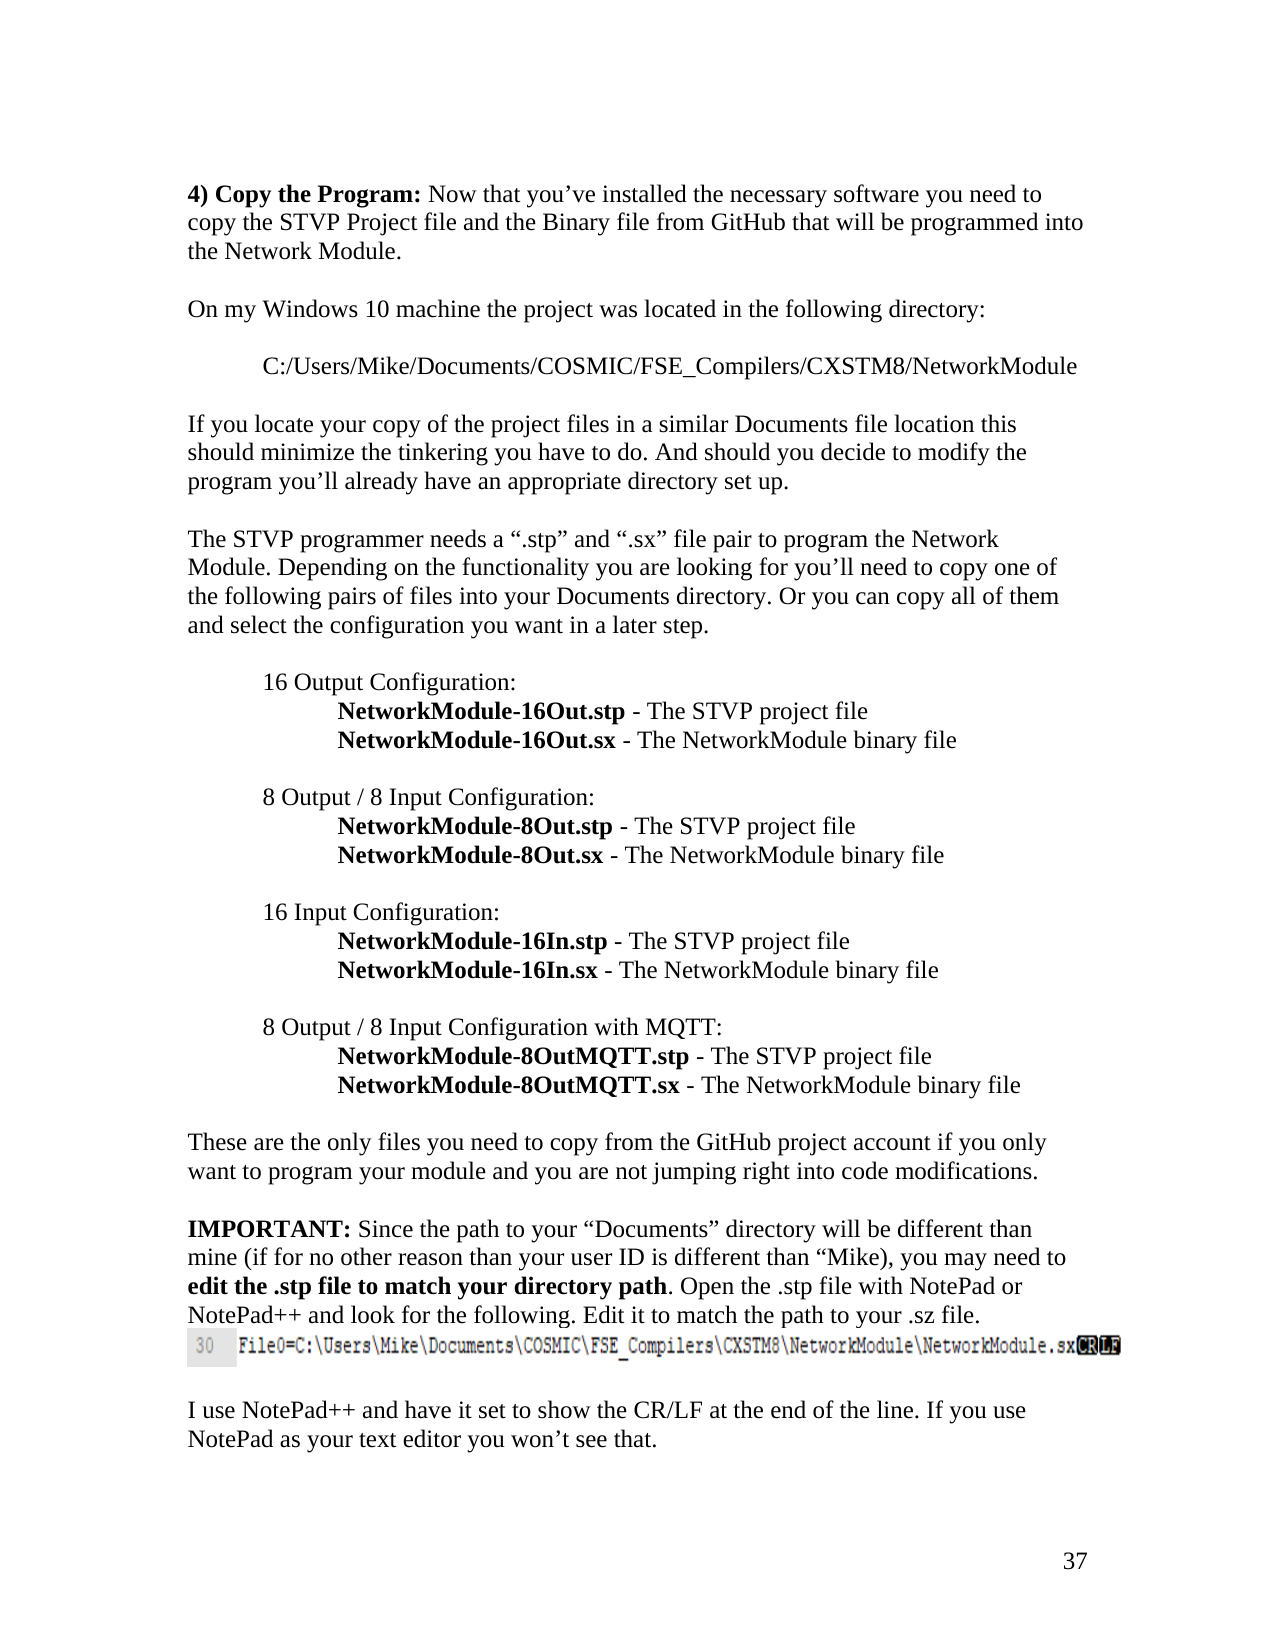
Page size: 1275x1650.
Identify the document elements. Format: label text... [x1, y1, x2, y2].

text NetworkModule-8Out.sx - The NetworkModule binary file [262, 840, 1087, 869]
text IMPORTANT: Since the path to your “Documents” directory will be different than mine (if for no other reason than your user ID is different than “Mike), you may need to edit the .stp file to match your directory path. Open the .stp file with NotePad or NotePad++ and look for the following. Edit it to match the path to your .sz file. [187, 1214, 1087, 1328]
text 16 Input Configuration: [262, 897, 1087, 926]
text If you locate your copy of the project files in a similar Documents file location this should minimize the tinkering you have to do. And should you decide to modify the program you’ll already have an appropriate directory set up. [187, 409, 1087, 495]
text 4) Copy the Program: Now that you’ve installed the necessary software you need to copy the STVP Project file and the Binary file from GitHub that will be programmed into the Network Module. [187, 179, 1087, 265]
text C:/Users/Mike/Documents/COSMIC/FSE_Compilers/CXSTM8/NetworkModule [262, 351, 1087, 380]
text NetworkModule-16Out.stp - The STVP project file [262, 696, 1087, 725]
text NetworkModule-16Out.sx - The NetworkModule binary file [262, 725, 1087, 754]
text The STVP programmer needs a “.stp” and “.sx” file pair to program the Network Module. Depending on the functionality you are looking for you’ll need to copy one of the following pairs of files into your Documents directory. Or you can copy all of them and select the configuration you want in a later step. [187, 524, 1087, 639]
text On my Windows 10 machine the project was located in the following directory: [187, 294, 1087, 322]
text NetworkModule-8OutMQTT.stp - The STVP project file [262, 1041, 1087, 1070]
text NetworkModule-16In.stp - The STVP project file [262, 926, 1087, 955]
text NetworkModule-8OutMQTT.sx - The NetworkModule binary file [262, 1070, 1087, 1099]
text NetworkModule-8Out.stp - The STVP project file [262, 811, 1087, 840]
picture [187, 1328, 1135, 1367]
text 16 Output Configuration: [262, 667, 1087, 696]
text 8 Output / 8 Input Configuration with MQTT: [262, 1012, 1087, 1041]
text NetworkModule-16In.sx - The NetworkModule binary file [262, 955, 1087, 984]
text I use NotePad++ and have it set to show the CR/LF at the end of the line. If you use NotePad as your text editor you won’t see that. [187, 1395, 1087, 1453]
text These are the only files you need to copy from the GitHub project account if you only want to program your module and you are not jumping right into code modifications. [187, 1127, 1087, 1185]
text 8 Output / 8 Input Configuration: [262, 782, 1087, 811]
